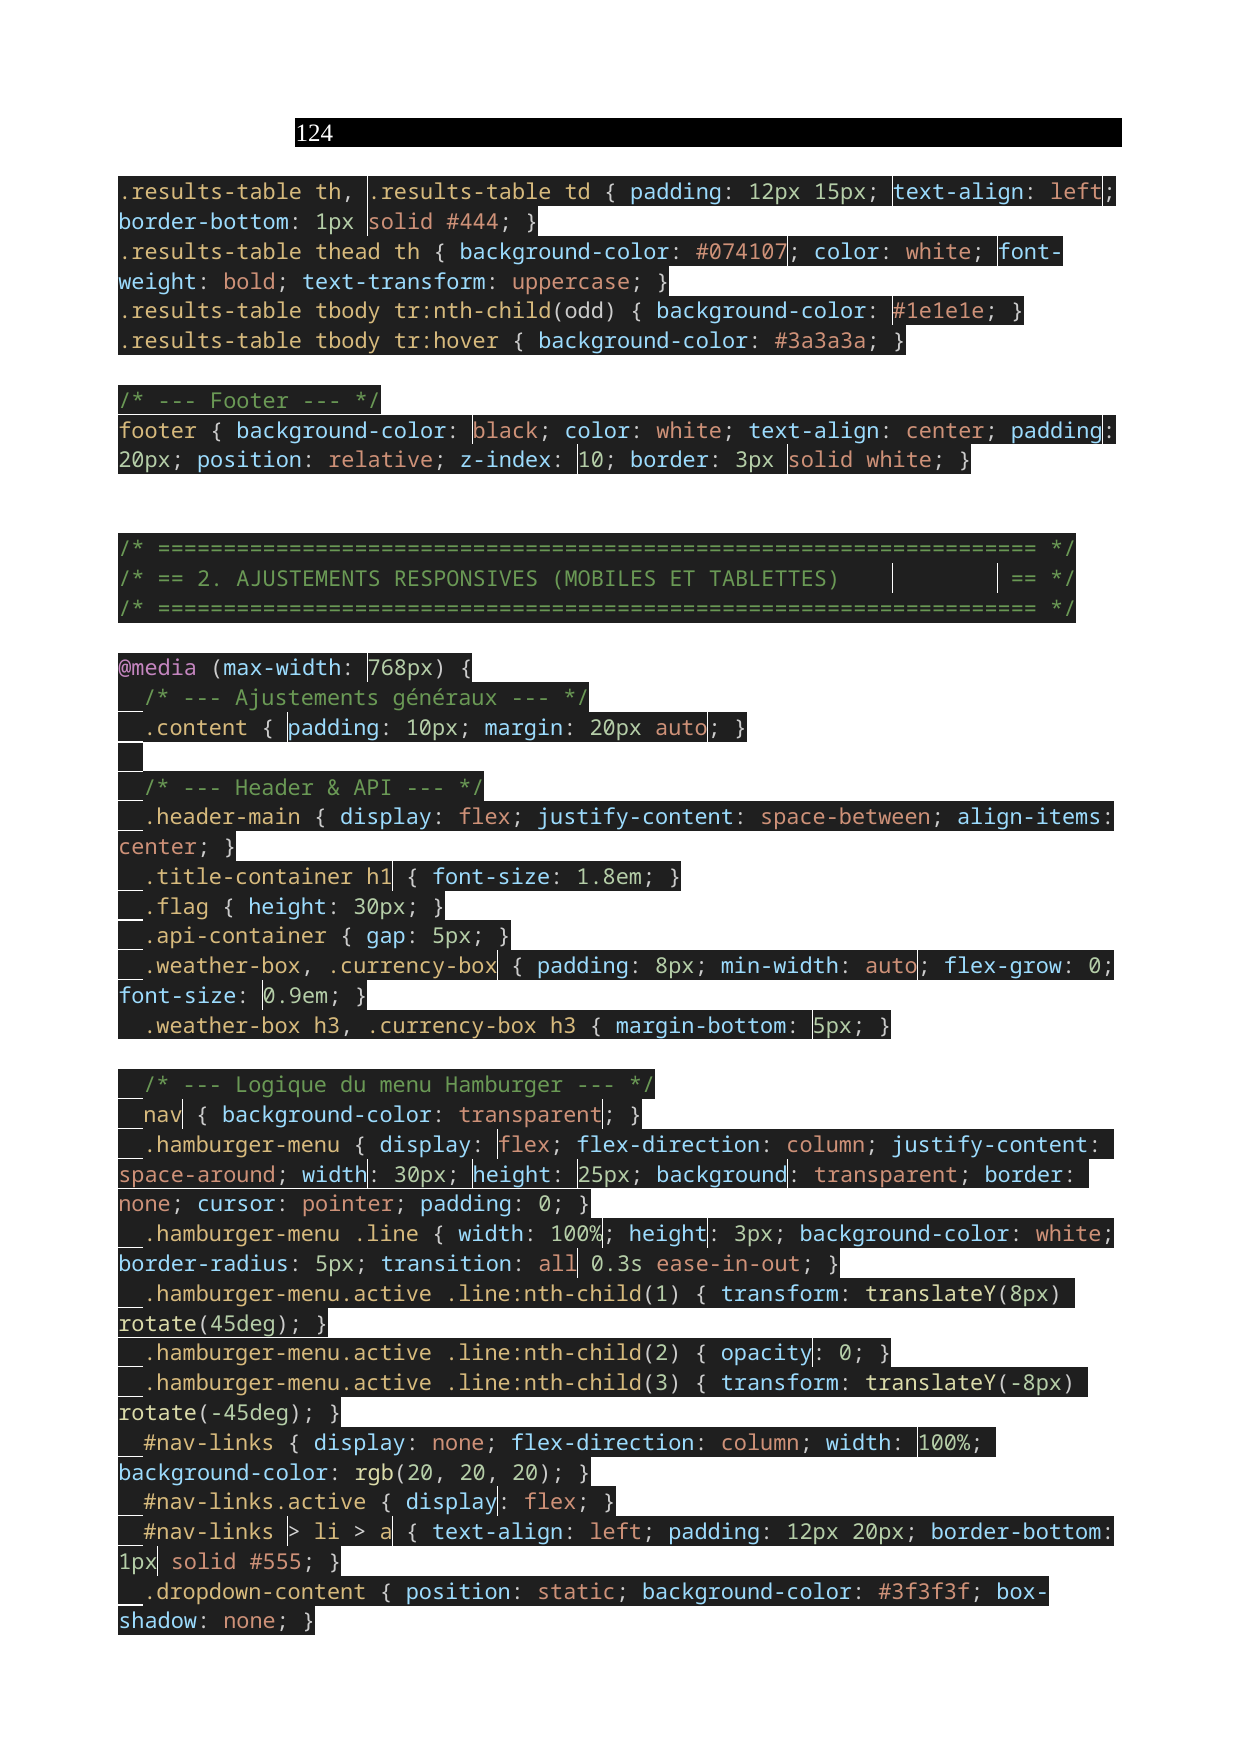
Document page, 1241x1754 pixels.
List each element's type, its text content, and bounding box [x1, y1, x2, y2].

text /* --- Header & API --- */ [118, 771, 1122, 801]
text @media (max-width: 768px) { [118, 652, 1122, 682]
text footer { background-color: black; color: white; text-align: center; padding: 20px; position: relative; z-index: 10; border: 3px solid white; } [118, 414, 1122, 474]
text #nav-links > li > a { text-align: left; padding: 12px 20px; border-bottom: 1px solid #555; } [118, 1516, 1122, 1576]
text .hamburger-menu.active .line:nth-child(1) { transform: translateY(8px) rotate(45deg); } [118, 1278, 1122, 1337]
text .hamburger-menu .line { width: 100%; height: 3px; background-color: white; border-radius: 5px; transition: all 0.3s ease-in-out; } [118, 1218, 1122, 1278]
text #nav-links.active { display: flex; } [118, 1486, 1122, 1516]
text /* == 2. AJUSTEMENTS RESPONSIVES (MOBILES ET TABLETTES) == */ [118, 563, 1122, 593]
text .weather-box h3, .currency-box h3 { margin-bottom: 5px; } [118, 1010, 1122, 1039]
text /* --- Footer --- */ [118, 385, 1122, 414]
text .dropdown-content { position: static; background-color: #3f3f3f; box-shadow: none; } [118, 1576, 1122, 1635]
text /* =================================================================== */ [118, 533, 1122, 563]
text .flag { height: 30px; } [118, 891, 1122, 920]
text .results-table tbody tr:nth-child(odd) { background-color: #1e1e1e; } [118, 296, 1122, 325]
text /* --- Logique du menu Hamburger --- */ [118, 1069, 1122, 1099]
text .header-main { display: flex; justify-content: space-between; align-items: center; } [118, 801, 1122, 861]
text .weather-box, .currency-box { padding: 8px; min-width: auto; flex-grow: 0; font-size: 0.9em; } [118, 950, 1122, 1010]
text .content { padding: 10px; margin: 20px auto; } [118, 712, 1122, 742]
text .results-table th, .results-table td { padding: 12px 15px; text-align: left; border-bottom: 1px solid #444; } [118, 176, 1122, 236]
text /* =================================================================== */ [118, 593, 1122, 623]
text #nav-links { display: none; flex-direction: column; width: 100%; background-color: rgb(20, 20, 20); } [118, 1427, 1122, 1486]
text .api-container { gap: 5px; } [118, 920, 1122, 950]
text /* --- Ajustements généraux --- */ [118, 682, 1122, 712]
text .hamburger-menu { display: flex; flex-direction: column; justify-content: space-around; width: 30px; height: 25px; background: transparent; border: none; cursor: pointer; padding: 0; } [118, 1129, 1122, 1218]
text .title-container h1 { font-size: 1.8em; } [118, 861, 1122, 891]
text nav { background-color: transparent; } [118, 1099, 1122, 1129]
text .hamburger-menu.active .line:nth-child(3) { transform: translateY(-8px) rotate(-45deg); } [118, 1367, 1122, 1427]
text .hamburger-menu.active .line:nth-child(2) { opacity: 0; } [118, 1337, 1122, 1367]
text .results-table tbody tr:hover { background-color: #3a3a3a; } [118, 325, 1122, 355]
text .results-table thead th { background-color: #074107; color: white; font-weight: bold; text-transform: uppercase; } [118, 236, 1122, 296]
